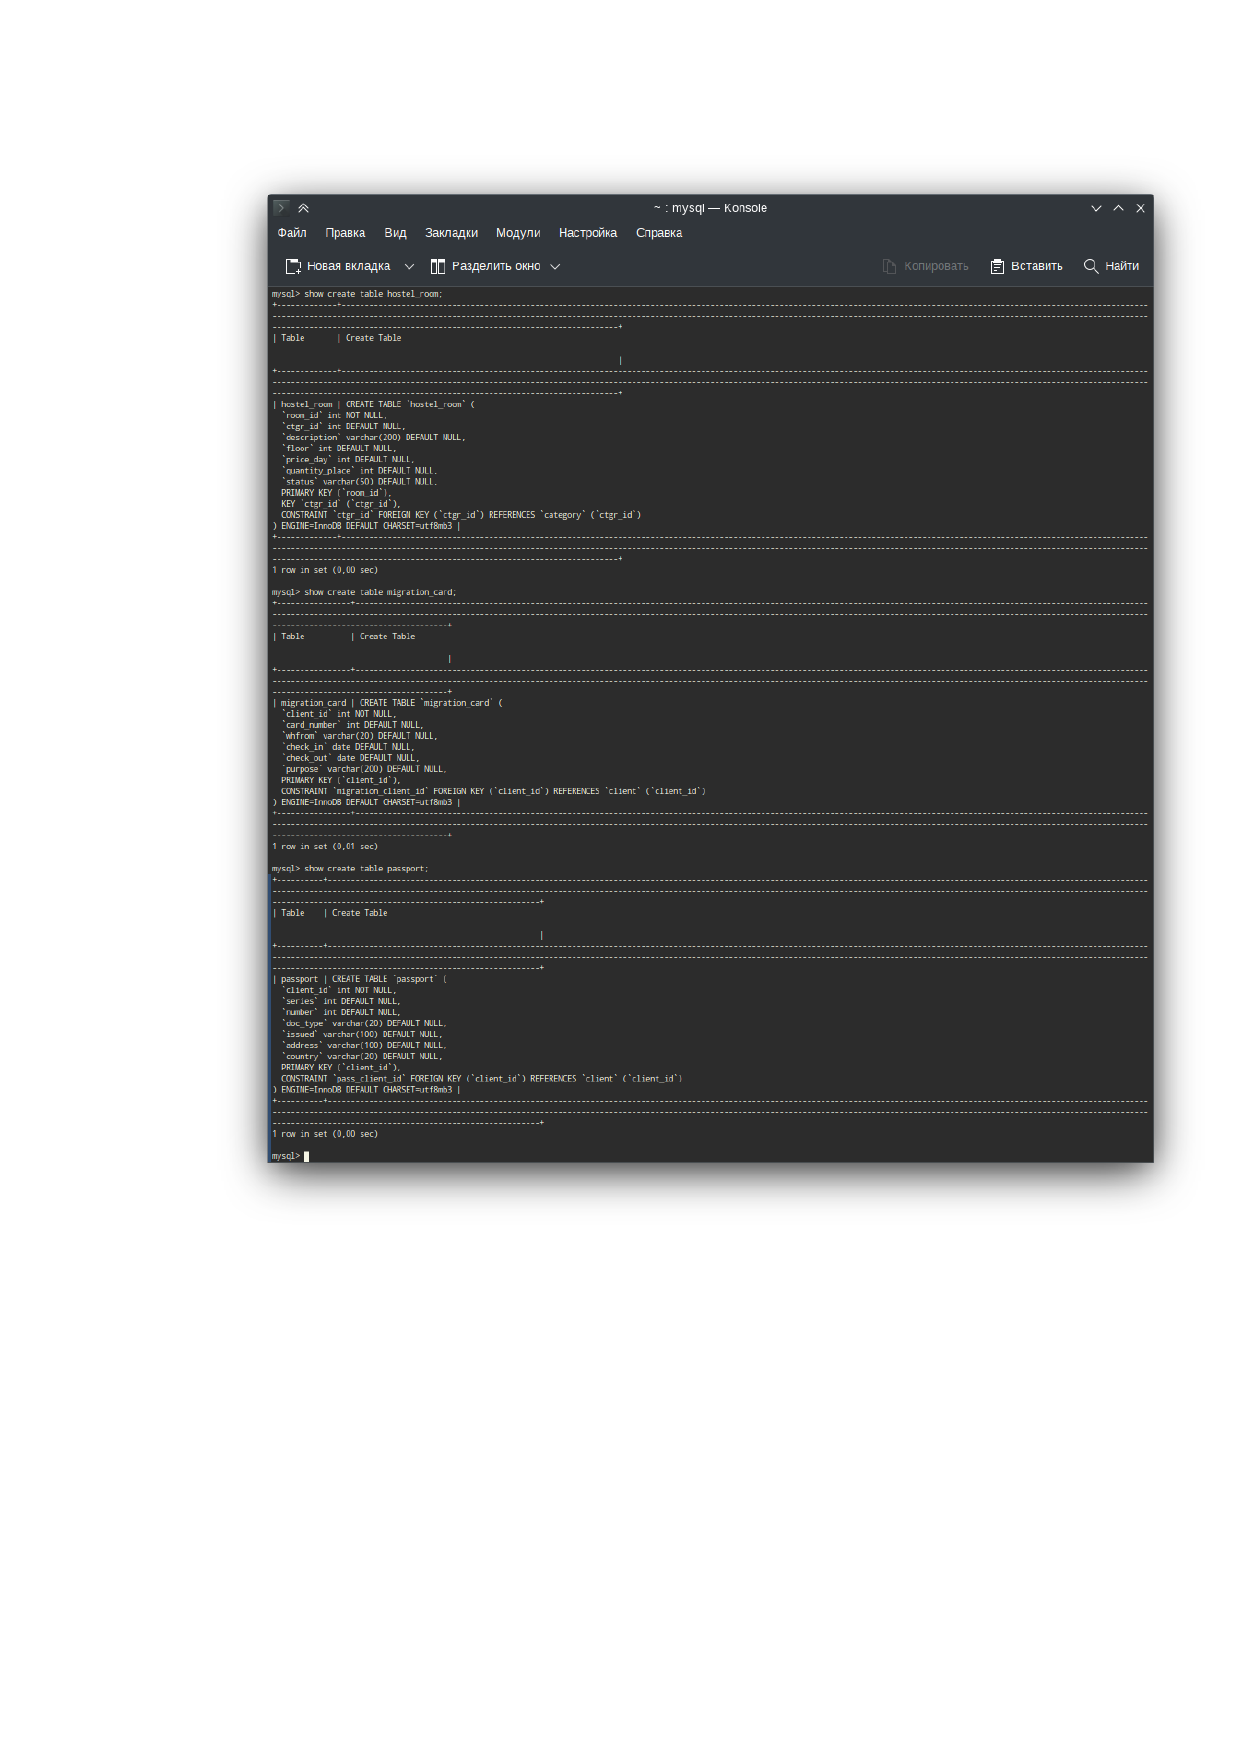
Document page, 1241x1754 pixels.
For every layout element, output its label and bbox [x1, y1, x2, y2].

picture [208, 146, 1213, 1233]
